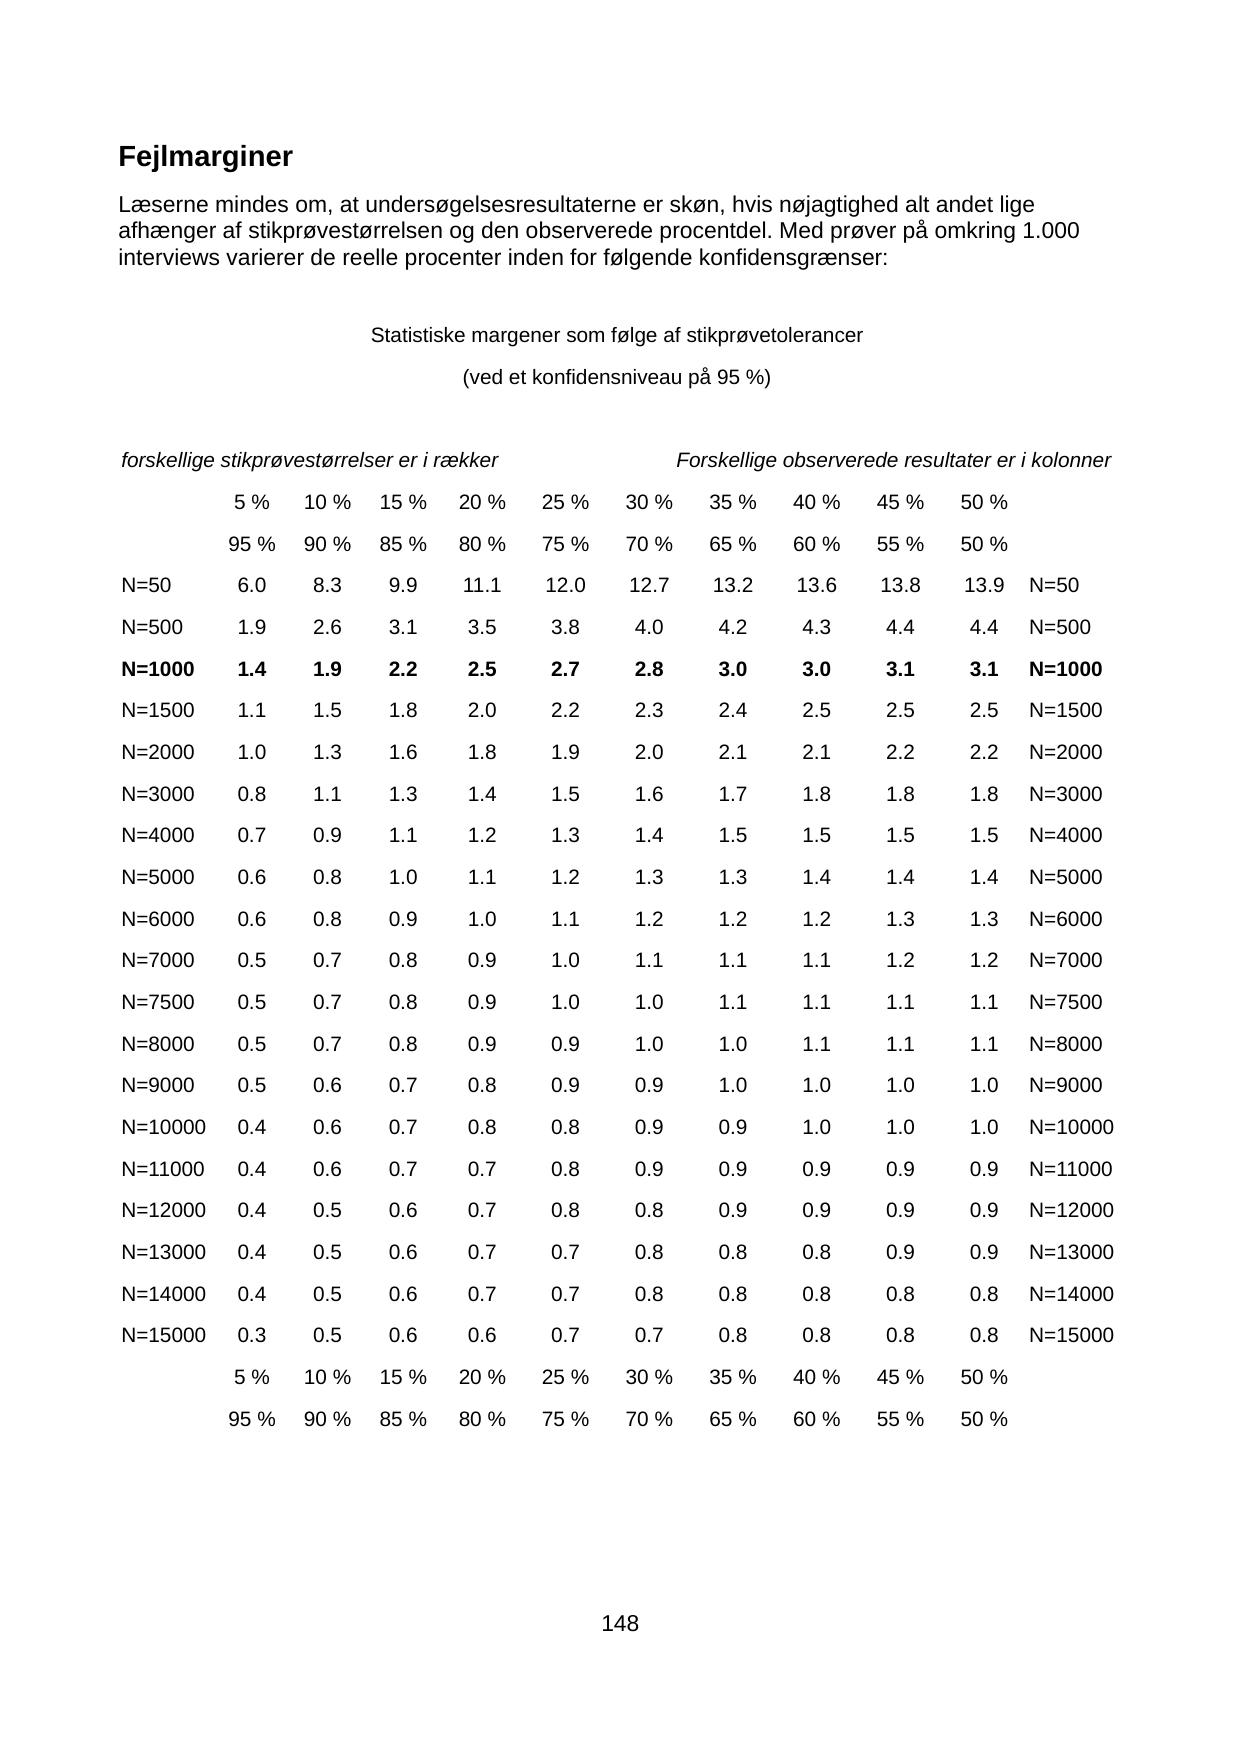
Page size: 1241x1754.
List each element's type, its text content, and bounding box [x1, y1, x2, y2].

table_cell 1,0 [441, 898, 523, 939]
table_cell 1,4 [942, 856, 1026, 897]
table_cell 55 % [859, 523, 942, 564]
table_cell 0,9 [607, 1148, 691, 1189]
table_cell 4,2 [691, 606, 775, 647]
table_cell 1,3 [942, 898, 1026, 939]
table_cell 1,8 [942, 773, 1026, 814]
table_cell N=5000 [1026, 856, 1122, 897]
table_cell 0,8 [942, 1273, 1026, 1314]
table_cell 0,5 [290, 1231, 365, 1272]
table_cell 1,0 [859, 1106, 942, 1147]
table_cell 1,8 [859, 773, 942, 814]
table_cell N=500 [1026, 606, 1122, 647]
table_cell 0,5 [214, 1023, 289, 1064]
table_cell N=50 [118, 564, 214, 606]
table_cell 0,6 [214, 856, 289, 897]
table_cell 0,9 [775, 1189, 858, 1231]
table_cell 1,5 [524, 773, 607, 814]
table_cell 0,7 [290, 981, 365, 1022]
table_cell N=500 [118, 606, 214, 647]
table_cell 1,6 [607, 773, 691, 814]
table_cell N=12000 [1026, 1189, 1122, 1231]
table_cell 0,7 [524, 1314, 607, 1356]
table_cell 1,8 [441, 731, 523, 772]
table_cell 1,1 [859, 1023, 942, 1064]
table_cell 2,6 [290, 606, 365, 647]
table_header Statistiske margener som følge af stikprøvetolerancer [214, 314, 1026, 356]
table_cell N=7500 [1026, 981, 1122, 1022]
table_cell 1,0 [942, 1106, 1026, 1147]
table_cell 0,4 [214, 1189, 289, 1231]
table_cell 0,9 [441, 939, 523, 981]
table_cell 0,8 [524, 1148, 607, 1189]
table_cell 1,4 [859, 856, 942, 897]
table_cell 0,8 [775, 1314, 858, 1356]
table_cell 3,0 [691, 648, 775, 689]
table_cell 0,6 [365, 1273, 441, 1314]
table_cell 1,0 [607, 1023, 691, 1064]
table_cell 0,8 [214, 773, 289, 814]
table_cell 2,2 [859, 731, 942, 772]
table_cell 0,9 [859, 1148, 942, 1189]
table_cell 0,9 [859, 1189, 942, 1231]
table_cell 1,4 [775, 856, 858, 897]
table_cell 1,1 [365, 814, 441, 856]
table_cell N=5000 [118, 856, 214, 897]
table_cell 60 % [775, 523, 858, 564]
table_cell 40 % [775, 481, 858, 522]
table_cell 0,9 [441, 981, 523, 1022]
table_cell 0,9 [607, 1106, 691, 1147]
table_cell 4,4 [942, 606, 1026, 647]
table_cell [691, 398, 775, 439]
table_cell 0,5 [290, 1314, 365, 1356]
table_cell 1,9 [214, 606, 289, 647]
table_cell 10 % [290, 1356, 365, 1397]
table_cell 1,4 [214, 648, 289, 689]
table_cell 2,5 [859, 689, 942, 731]
table_cell 1,4 [607, 814, 691, 856]
table_cell 0,6 [365, 1314, 441, 1356]
table_cell 12,7 [607, 564, 691, 606]
table_cell 13,8 [859, 564, 942, 606]
table_cell 1,9 [290, 648, 365, 689]
table_cell Forskellige observerede resultater er i kolonner [607, 439, 1122, 481]
table_cell 1,3 [691, 856, 775, 897]
table_cell N=15000 [1026, 1314, 1122, 1356]
table_cell 0,4 [214, 1231, 289, 1272]
table_cell forskellige stikprøvestørrelser er i rækker [118, 439, 523, 481]
table_cell [1026, 356, 1122, 397]
table_cell 0,8 [524, 1189, 607, 1231]
table_cell 0,5 [290, 1189, 365, 1231]
table_cell [118, 356, 214, 397]
table_cell 0,8 [691, 1231, 775, 1272]
table_cell 0,8 [859, 1314, 942, 1356]
table_cell N=3000 [1026, 773, 1122, 814]
table_cell 0,8 [607, 1273, 691, 1314]
table_cell 0,9 [290, 814, 365, 856]
table_cell [1026, 481, 1122, 522]
table_cell 70 % [607, 523, 691, 564]
table_cell 1,2 [942, 939, 1026, 981]
table_cell 0,9 [691, 1148, 775, 1189]
table_cell 2,0 [607, 731, 691, 772]
table_cell 0,7 [290, 1023, 365, 1064]
table_cell N=3000 [118, 773, 214, 814]
table_cell 15 % [365, 1356, 441, 1397]
table_cell 1,2 [441, 814, 523, 856]
table_cell 0,9 [942, 1189, 1026, 1231]
table_cell 0,8 [607, 1189, 691, 1231]
table_cell [1026, 398, 1122, 439]
table_cell 1,3 [524, 814, 607, 856]
table_cell 9,9 [365, 564, 441, 606]
table_cell N=1500 [118, 689, 214, 731]
table_cell N=10000 [118, 1106, 214, 1147]
table_cell N=14000 [118, 1273, 214, 1314]
table_cell 75 % [524, 523, 607, 564]
table_cell 90 % [290, 523, 365, 564]
table_cell 6,0 [214, 564, 289, 606]
table_cell [524, 398, 607, 439]
table_cell 70 % [607, 1398, 691, 1439]
table_cell 4,0 [607, 606, 691, 647]
table_cell 2,1 [691, 731, 775, 772]
table_cell 3,1 [942, 648, 1026, 689]
table_cell 1,0 [214, 731, 289, 772]
table_cell 5 % [214, 481, 289, 522]
table_cell 0,7 [441, 1273, 523, 1314]
table_cell 50 % [942, 481, 1026, 522]
table_cell 0,4 [214, 1273, 289, 1314]
table_cell [118, 1398, 214, 1439]
table_cell 50 % [942, 1356, 1026, 1397]
table_cell 0,6 [290, 1106, 365, 1147]
table_cell N=6000 [1026, 898, 1122, 939]
table_cell N=13000 [118, 1231, 214, 1272]
table_cell 0,6 [441, 1314, 523, 1356]
table_cell 3,5 [441, 606, 523, 647]
table_cell 5 % [214, 1356, 289, 1397]
table_cell 1,8 [775, 773, 858, 814]
table_cell [942, 398, 1026, 439]
table_cell 0,7 [214, 814, 289, 856]
table_cell 2,2 [942, 731, 1026, 772]
table_cell 8,3 [290, 564, 365, 606]
table_cell 0,8 [942, 1314, 1026, 1356]
table_cell N=50 [1026, 564, 1122, 606]
table_header [1026, 314, 1122, 356]
table_cell 0,8 [365, 1023, 441, 1064]
table_cell 20 % [441, 1356, 523, 1397]
table_cell 85 % [365, 523, 441, 564]
table_cell 2,5 [775, 689, 858, 731]
table_cell 0,7 [607, 1314, 691, 1356]
table_cell 45 % [859, 481, 942, 522]
table_cell 10 % [290, 481, 365, 522]
table_cell [118, 398, 214, 439]
table_cell N=11000 [118, 1148, 214, 1189]
text Læserne mindes om, at undersøgelsesresultaterne er skøn, hvis nøjagtighed alt andet lige afhænger af stikprøvestørrelsen og den observerede procentdel. Med prøver på omkring 1.000 interviews varierer de reelle procenter inden for følgende konfidensgrænser: [118, 191, 1122, 270]
table_cell N=11000 [1026, 1148, 1122, 1189]
table_cell 0,9 [691, 1106, 775, 1147]
table_cell 0,8 [290, 856, 365, 897]
table_cell 2,5 [942, 689, 1026, 731]
table_cell N=8000 [118, 1023, 214, 1064]
table_cell 45 % [859, 1356, 942, 1397]
table_cell [859, 398, 942, 439]
table_cell 0,4 [214, 1106, 289, 1147]
table_cell [1026, 1398, 1122, 1439]
table_cell 2,2 [524, 689, 607, 731]
table_cell [775, 398, 858, 439]
table_cell [118, 1356, 214, 1397]
table_cell 65 % [691, 1398, 775, 1439]
table_cell N=2000 [1026, 731, 1122, 772]
table_cell 1,6 [365, 731, 441, 772]
table_cell N=8000 [1026, 1023, 1122, 1064]
table_cell [1026, 523, 1122, 564]
table_cell 0,8 [441, 1106, 523, 1147]
table_cell 3,1 [365, 606, 441, 647]
table_cell 2,8 [607, 648, 691, 689]
table_cell N=14000 [1026, 1273, 1122, 1314]
table_cell 40 % [775, 1356, 858, 1397]
table_cell 1,0 [365, 856, 441, 897]
table_cell 1,5 [775, 814, 858, 856]
table_cell N=13000 [1026, 1231, 1122, 1272]
table_cell 1,3 [290, 731, 365, 772]
table_cell 0,5 [214, 939, 289, 981]
table_cell 50 % [942, 1398, 1026, 1439]
table_cell 1,1 [214, 689, 289, 731]
table_cell 1,1 [859, 981, 942, 1022]
table_cell [441, 398, 523, 439]
table_cell N=1500 [1026, 689, 1122, 731]
table_cell 20 % [441, 481, 523, 522]
table_cell N=10000 [1026, 1106, 1122, 1147]
table_cell 2,1 [775, 731, 858, 772]
table_cell 1,1 [607, 939, 691, 981]
table_cell 1,0 [775, 1064, 858, 1106]
table_cell 0,5 [290, 1273, 365, 1314]
table_cell 0,7 [524, 1231, 607, 1272]
table_cell 1,5 [859, 814, 942, 856]
table_cell N=9000 [118, 1064, 214, 1106]
table_cell 1,1 [775, 981, 858, 1022]
table_cell 3,8 [524, 606, 607, 647]
table_cell 50 % [942, 523, 1026, 564]
table_cell 2,0 [441, 689, 523, 731]
table_cell 0,9 [775, 1148, 858, 1189]
table_cell 85 % [365, 1398, 441, 1439]
table_cell 1,0 [775, 1106, 858, 1147]
table_cell 1,1 [775, 939, 858, 981]
table_cell N=4000 [118, 814, 214, 856]
table_cell 0,8 [365, 981, 441, 1022]
table_cell N=12000 [118, 1189, 214, 1231]
table_cell 60 % [775, 1398, 858, 1439]
table_cell N=6000 [118, 898, 214, 939]
table_cell 80 % [441, 1398, 523, 1439]
table_cell 95 % [214, 1398, 289, 1439]
table_cell 1,0 [691, 1064, 775, 1106]
table_cell 2,4 [691, 689, 775, 731]
table_cell 0,6 [214, 898, 289, 939]
table_cell N=2000 [118, 731, 214, 772]
table_cell [118, 523, 214, 564]
table_cell 0,8 [775, 1273, 858, 1314]
table_cell 0,8 [691, 1273, 775, 1314]
table_cell 1,1 [691, 939, 775, 981]
table_cell 4,3 [775, 606, 858, 647]
table_cell N=15000 [118, 1314, 214, 1356]
table_cell 13,2 [691, 564, 775, 606]
table_cell 0,9 [441, 1023, 523, 1064]
table_cell 0,4 [214, 1148, 289, 1189]
table_cell 1,4 [441, 773, 523, 814]
table_cell 0,8 [775, 1231, 858, 1272]
table_cell 1,0 [607, 981, 691, 1022]
table_cell 1,1 [290, 773, 365, 814]
table_cell 0,8 [607, 1231, 691, 1272]
table_cell 65 % [691, 523, 775, 564]
table_cell 1,5 [942, 814, 1026, 856]
table_cell 0,5 [214, 1064, 289, 1106]
table_cell 0,7 [365, 1064, 441, 1106]
table_cell 1,5 [691, 814, 775, 856]
table_cell N=9000 [1026, 1064, 1122, 1106]
table_cell 75 % [524, 1398, 607, 1439]
table_cell 1,2 [859, 939, 942, 981]
table_cell [1026, 1356, 1122, 1397]
table_cell 0,3 [214, 1314, 289, 1356]
table_cell 0,6 [290, 1148, 365, 1189]
table_cell 1,5 [290, 689, 365, 731]
table_cell 3,1 [859, 648, 942, 689]
table_cell 30 % [607, 481, 691, 522]
table_cell 0,7 [441, 1148, 523, 1189]
table_cell [524, 439, 607, 481]
table_header [118, 314, 214, 356]
table_cell 0,9 [524, 1064, 607, 1106]
table_cell N=4000 [1026, 814, 1122, 856]
table_cell 1,2 [607, 898, 691, 939]
table_cell 0,9 [942, 1231, 1026, 1272]
table_cell 1,1 [775, 1023, 858, 1064]
table_cell 1,8 [365, 689, 441, 731]
table_cell 1,1 [441, 856, 523, 897]
table_cell 0,8 [691, 1314, 775, 1356]
table_cell 2,3 [607, 689, 691, 731]
table_cell 0,5 [214, 981, 289, 1022]
table_cell 0,8 [859, 1273, 942, 1314]
table_cell 0,6 [290, 1064, 365, 1106]
table_cell 1,2 [775, 898, 858, 939]
table_cell 25 % [524, 1356, 607, 1397]
table_cell N=1000 [1026, 648, 1122, 689]
table_cell 0,8 [441, 1064, 523, 1106]
table_cell 11,1 [441, 564, 523, 606]
table_cell 35 % [691, 481, 775, 522]
table_cell 0,7 [365, 1148, 441, 1189]
table_cell 0,7 [441, 1231, 523, 1272]
table_cell 80 % [441, 523, 523, 564]
table_cell 1,3 [365, 773, 441, 814]
table_cell 0,6 [365, 1231, 441, 1272]
table_cell 90 % [290, 1398, 365, 1439]
table_cell 1,1 [691, 981, 775, 1022]
table_cell 0,9 [524, 1023, 607, 1064]
table_cell 1,0 [524, 939, 607, 981]
table_cell 0,7 [441, 1189, 523, 1231]
table_cell 35 % [691, 1356, 775, 1397]
table_cell N=7000 [118, 939, 214, 981]
table_cell 0,8 [290, 898, 365, 939]
table_cell N=1000 [118, 648, 214, 689]
table_cell 1,1 [942, 981, 1026, 1022]
table_cell 0,9 [942, 1148, 1026, 1189]
table_cell 4,4 [859, 606, 942, 647]
subtitle Fejlmarginer [118, 139, 1122, 172]
table_cell 30 % [607, 1356, 691, 1397]
table_cell 1,2 [524, 856, 607, 897]
table_cell 0,9 [607, 1064, 691, 1106]
table_cell 13,6 [775, 564, 858, 606]
table_cell 0,7 [365, 1106, 441, 1147]
table_cell 0,7 [524, 1273, 607, 1314]
table_cell 13,9 [942, 564, 1026, 606]
table_cell 2,5 [441, 648, 523, 689]
table_cell 1,2 [691, 898, 775, 939]
table_cell (ved et konfidensniveau på 95 %) [214, 356, 1026, 397]
table_cell 2,2 [365, 648, 441, 689]
table_cell 1,1 [524, 898, 607, 939]
table_cell 0,9 [691, 1189, 775, 1231]
table_cell 0,9 [365, 898, 441, 939]
table_cell [290, 398, 365, 439]
table_cell [607, 398, 691, 439]
table_cell 0,8 [524, 1106, 607, 1147]
table_cell 1,9 [524, 731, 607, 772]
table_cell 1,0 [691, 1023, 775, 1064]
table_cell 3,0 [775, 648, 858, 689]
table_cell 0,6 [365, 1189, 441, 1231]
table_cell [365, 398, 441, 439]
table_cell 1,7 [691, 773, 775, 814]
table_cell 1,3 [607, 856, 691, 897]
table_cell 1,3 [859, 898, 942, 939]
table_cell 1,0 [859, 1064, 942, 1106]
table_cell 15 % [365, 481, 441, 522]
table_cell [118, 481, 214, 522]
table_cell 95 % [214, 523, 289, 564]
table_cell 1,0 [942, 1064, 1026, 1106]
table_cell 12,0 [524, 564, 607, 606]
table_cell 55 % [859, 1398, 942, 1439]
table_cell 1,0 [524, 981, 607, 1022]
table_cell 0,8 [365, 939, 441, 981]
table_cell 2,7 [524, 648, 607, 689]
table_cell 0,9 [859, 1231, 942, 1272]
table_cell 0,7 [290, 939, 365, 981]
table_cell [214, 398, 289, 439]
table_cell N=7500 [118, 981, 214, 1022]
table_cell N=7000 [1026, 939, 1122, 981]
table_cell 25 % [524, 481, 607, 522]
table_cell 1,1 [942, 1023, 1026, 1064]
